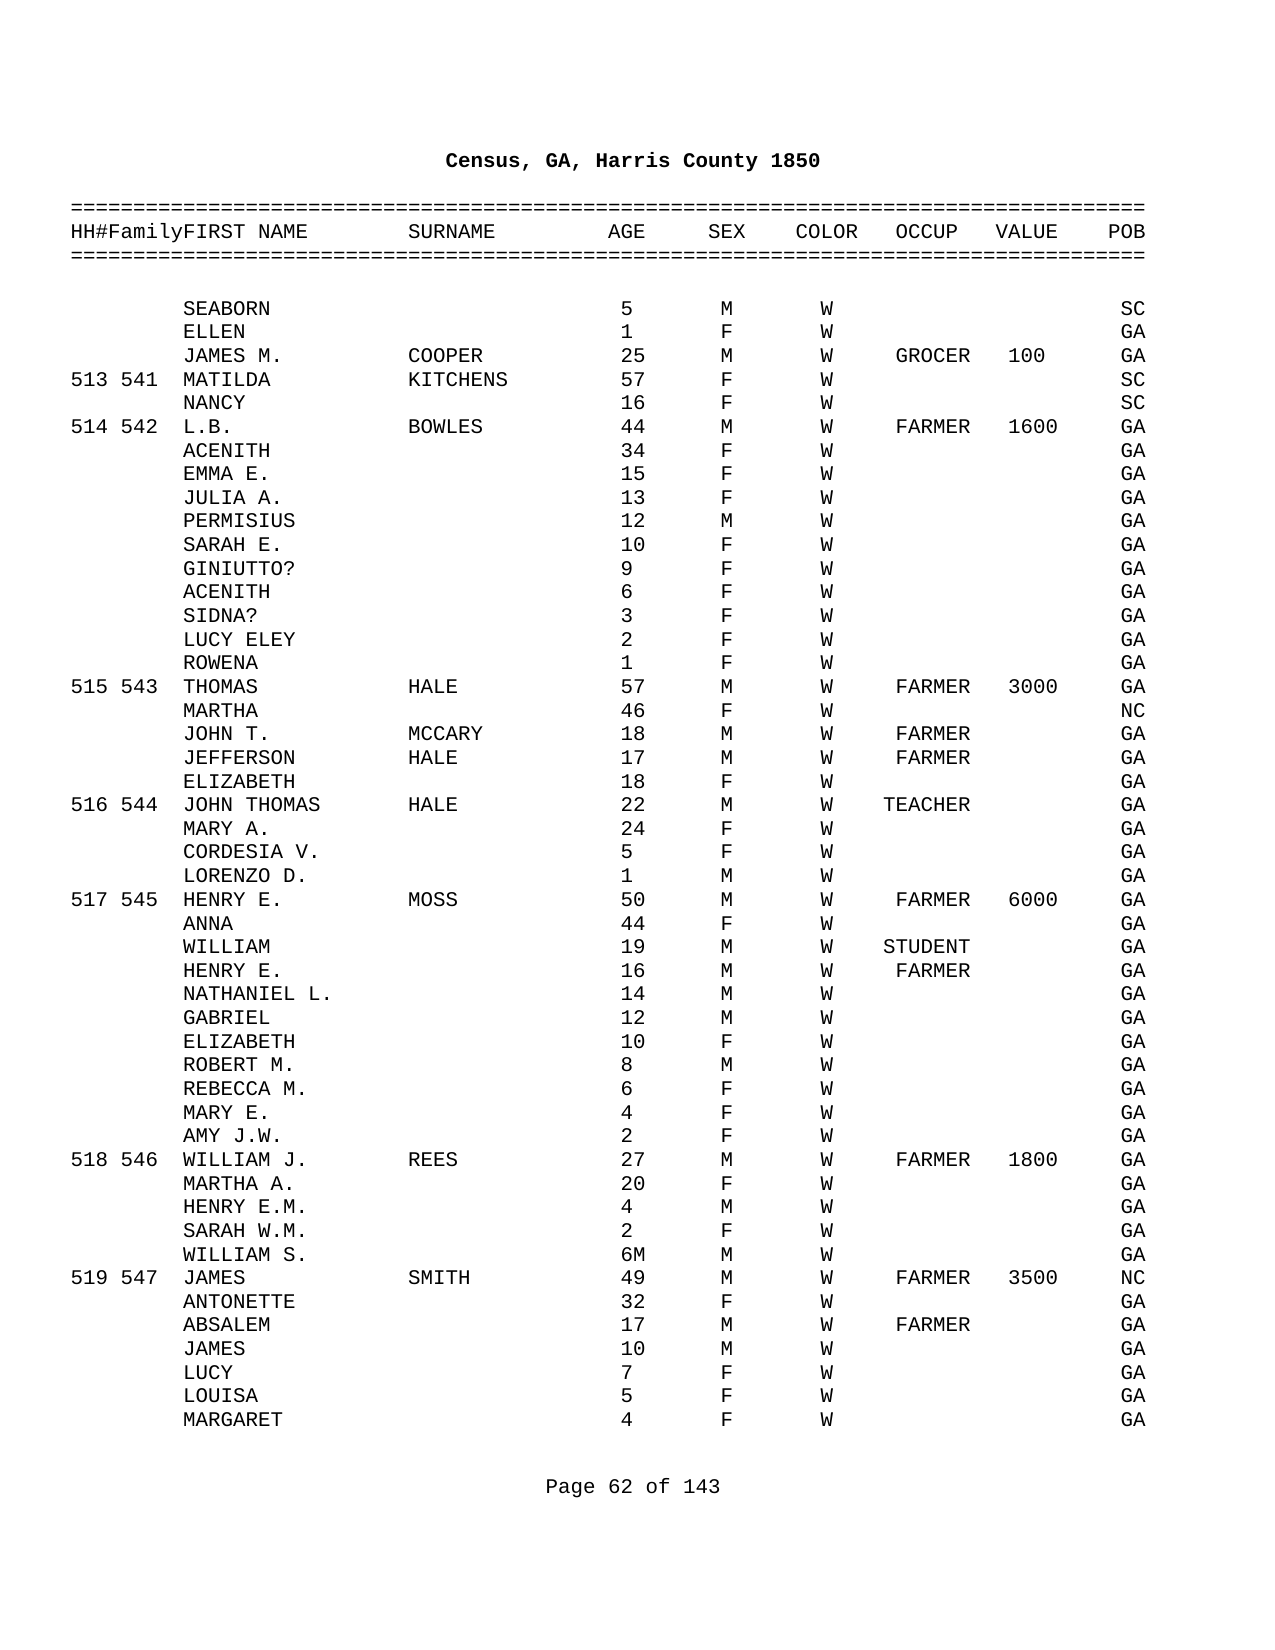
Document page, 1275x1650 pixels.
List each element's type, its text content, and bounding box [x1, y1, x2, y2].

text 514 542 L.B. BOWLES 44 M W farmer 1600 GA [70, 416, 1195, 439]
text Amy J.W. 2 F W GA [70, 1125, 1195, 1149]
text Louisa 5 F W GA [70, 1385, 1195, 1409]
text James M. COOPER 25 M W grocer 100 GA [70, 345, 1195, 369]
text Mary E. 4 F W GA [70, 1102, 1195, 1125]
text Jefferson HALE 17 M W farmer GA [70, 747, 1195, 771]
text Rebecca M. 6 F W GA [70, 1078, 1195, 1102]
text James 10 M W GA [70, 1338, 1195, 1362]
text Elizabeth 18 F W GA [70, 771, 1195, 794]
text Margaret 4 F W GA [70, 1409, 1195, 1433]
text Lorenzo D. 1 M W GA [70, 865, 1195, 889]
text Antonette 32 F W GA [70, 1291, 1195, 1314]
text William 19 M W student GA [70, 936, 1195, 960]
text Permisius 12 M W GA [70, 511, 1195, 534]
text Absalem 17 M W farmer GA [70, 1314, 1195, 1338]
text 518 546 William J. REES 27 M W farmer 1800 GA [70, 1149, 1195, 1173]
text Acenith 6 F W GA [70, 581, 1195, 605]
text William S. 6m M W GA [70, 1243, 1195, 1267]
text Gabriel 12 M W GA [70, 1007, 1195, 1031]
text 519 547 James SMITH 49 M W farmer 3500 NC [70, 1267, 1195, 1291]
text Acenith 34 F W GA [70, 439, 1195, 463]
text Martha 46 F W NC [70, 700, 1195, 723]
text Nancy 16 F W SC [70, 392, 1195, 416]
text Sarah E. 10 F W GA [70, 534, 1195, 558]
text Anna 44 F W GA [70, 912, 1195, 936]
text Mary A. 24 F W GA [70, 818, 1195, 842]
text Nathaniel L. 14 M W GA [70, 983, 1195, 1007]
text Lucy Eley 2 F W GA [70, 629, 1195, 652]
text Henry E.M. 4 M W GA [70, 1196, 1195, 1220]
text 517 545 Henry E. MOSS 50 M W farmer 6000 GA [70, 889, 1195, 912]
text 513 541 Matilda KITCHENS 57 F W SC [70, 369, 1195, 392]
text Julia A. 13 F W GA [70, 487, 1195, 511]
text Emma E. 15 F W GA [70, 463, 1195, 487]
text Martha A. 20 F W GA [70, 1173, 1195, 1196]
text John T. McCARY 18 M W farmer GA [70, 723, 1195, 747]
text Henry E. 16 M W farmer GA [70, 960, 1195, 983]
text Ellen 1 F W GA [70, 321, 1195, 345]
text Elizabeth 10 F W GA [70, 1031, 1195, 1054]
text Lucy 7 F W GA [70, 1362, 1195, 1385]
text 516 544 John Thomas HALE 22 M W teacher GA [70, 794, 1195, 818]
text Sarah W.M. 2 F W GA [70, 1220, 1195, 1243]
text Seaborn 5 M W SC [70, 298, 1195, 321]
text 515 543 Thomas HALE 57 M W farmer 3000 GA [70, 676, 1195, 700]
text Rowena 1 F W GA [70, 652, 1195, 676]
text Cordesia V. 5 F W GA [70, 842, 1195, 865]
text Robert M. 8 M W GA [70, 1054, 1195, 1078]
text Sidna? 3 F W GA [70, 605, 1195, 629]
text Giniutto? 9 F W GA [70, 558, 1195, 581]
